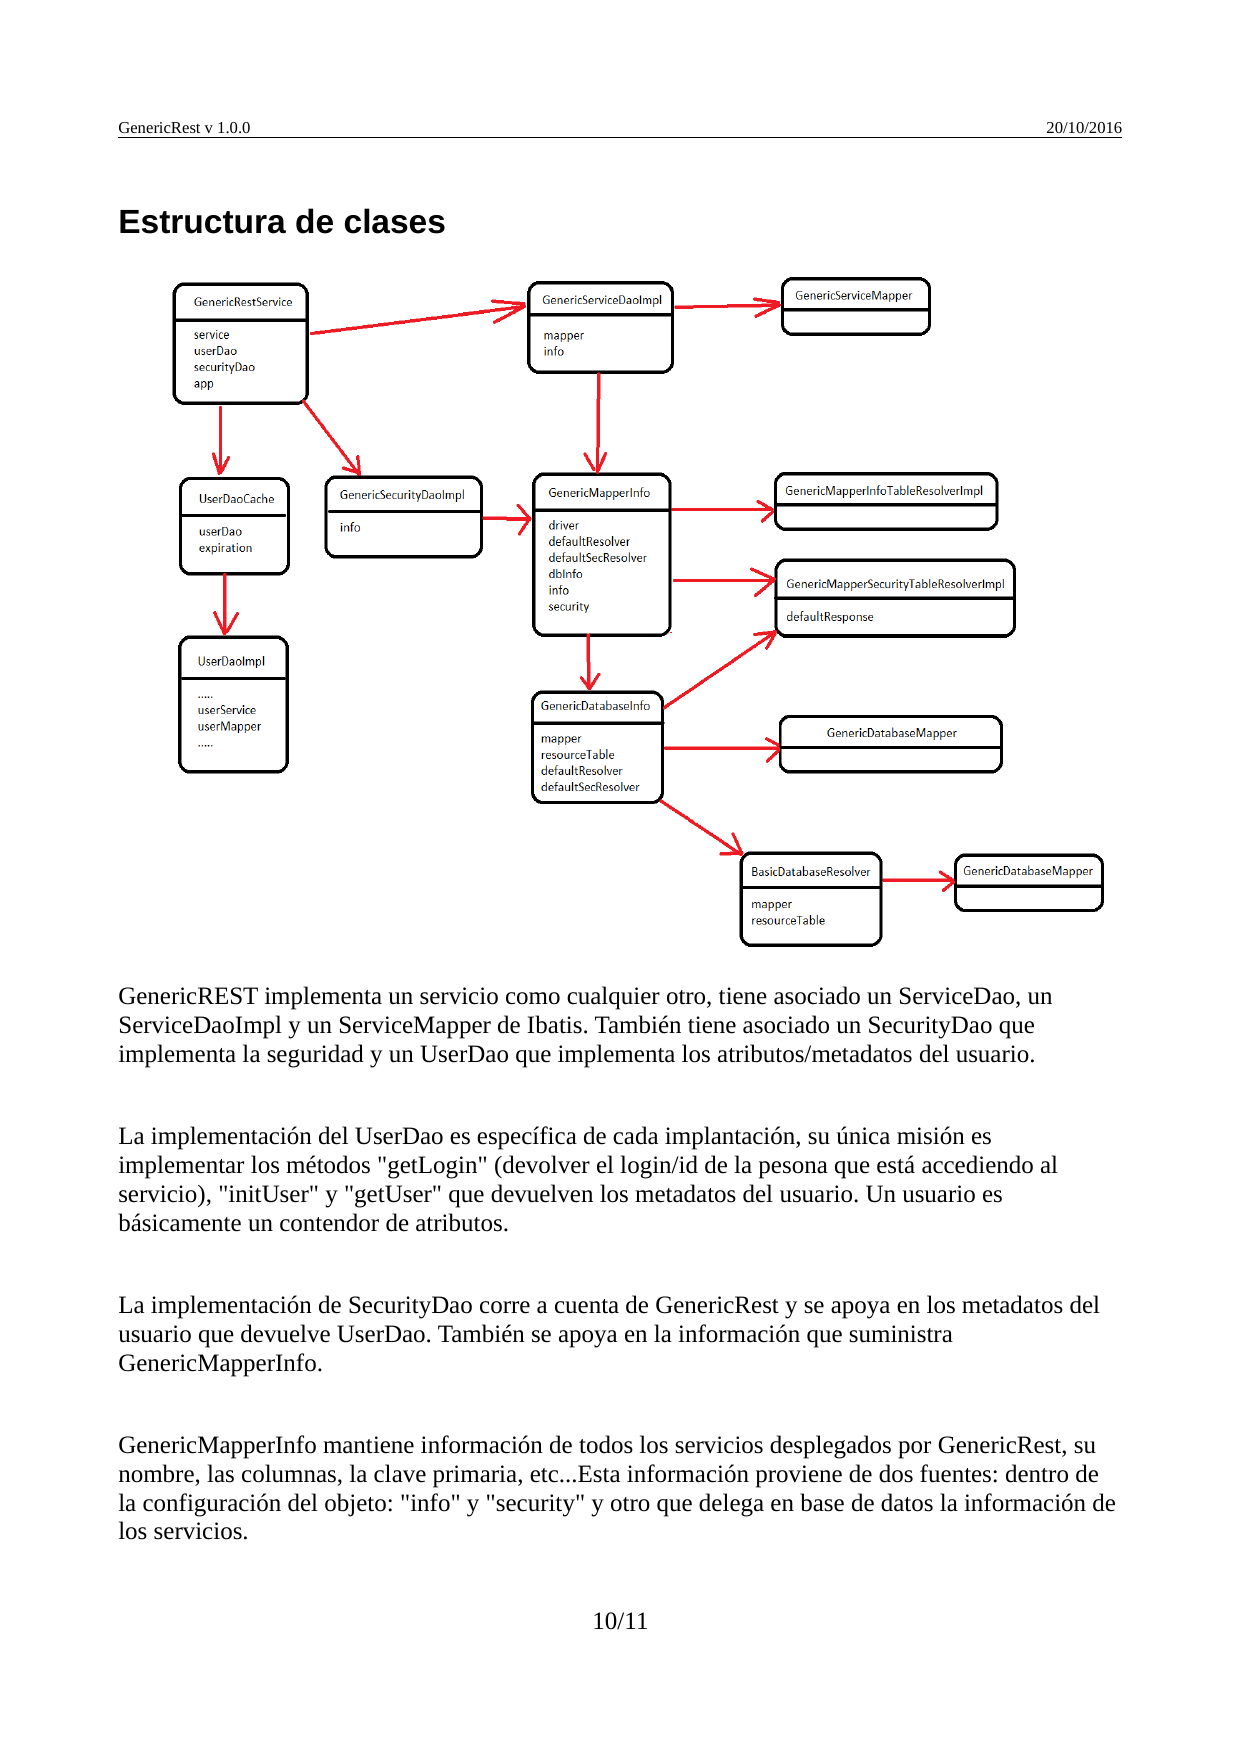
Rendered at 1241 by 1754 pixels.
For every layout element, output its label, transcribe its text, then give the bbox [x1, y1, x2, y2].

text La implementación de SecurityDao corre a cuenta de GenericRest y se apoya en los metadatos del usuario que devuelve UserDao. También se apoya en la información que suministra GenericMapperInfo. [118, 1290, 1122, 1376]
text La implementación del UserDao es específica de cada implantación, su única misión es implementar los métodos "getLogin" (devolver el login/id de la pesona que está accediendo al servicio), "initUser" y "getUser" que devuelven los metadatos del usuario. Un usuario es básicamente un contendor de atributos. [118, 1121, 1122, 1236]
text GenericMapperInfo mantiene información de todos los servicios desplegados por GenericRest, su nombre, las columnas, la clave primaria, etc...Esta información proviene de dos fuentes: dentro de la configuración del objeto: "info" y "security" y otro que delega en base de datos la información de los servicios. [118, 1430, 1122, 1545]
text GenericREST implementa un servicio como cualquier otro, tiene asociado un ServiceDao, un ServiceDaoImpl y un ServiceMapper de Ibatis. También tiene asociado un SecurityDao que implementa la seguridad y un UserDao que implementa los atributos/metadatos del usuario. [118, 982, 1122, 1068]
subtitle Estructura de clases [118, 202, 1122, 241]
